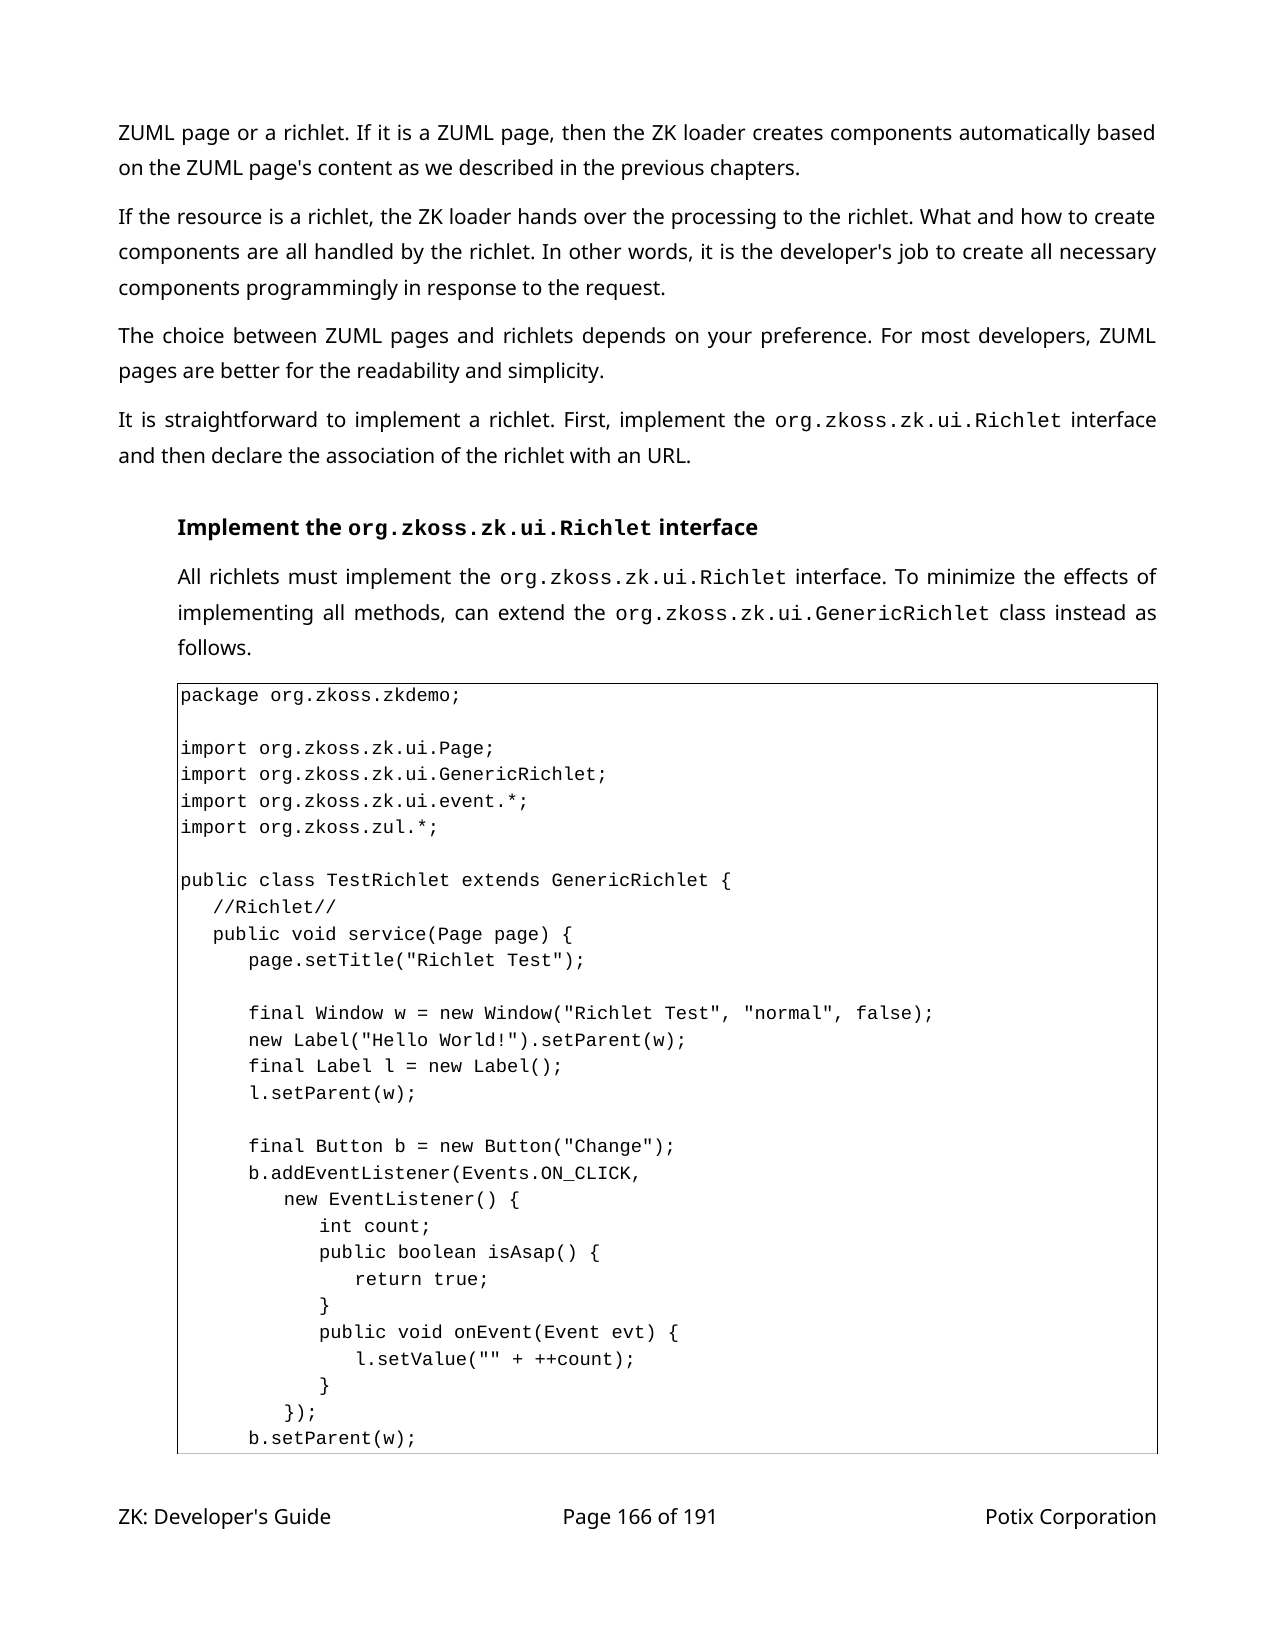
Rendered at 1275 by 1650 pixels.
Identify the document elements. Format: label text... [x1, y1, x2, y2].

subtitle Implement the org.zkoss.zk.ui.Richlet interface [177, 512, 1157, 542]
text All richlets must implement the org.zkoss.zk.ui.Richlet interface. To minimize the effects of implementing all methods, can extend the org.zkoss.zk.ui.GenericRichlet class instead as follows. [177, 562, 1157, 662]
text The choice between ZUML pages and richlets depends on your preference. For most developers, ZUML pages are better for the readability and simplicity. [118, 321, 1157, 385]
text It is straightforward to implement a richlet. First, implement the org.zkoss.zk.ui.Richlet interface and then declare the association of the richlet with an URL. [118, 406, 1157, 469]
text If the resource is a richlet, the ZK loader hands over the processing to the richlet. What and how to create components are all handled by the richlet. In other words, it is the developer's job to create all necessary components programmingly in response to the request. [118, 202, 1157, 301]
text ZUML page or a richlet. If it is a ZUML page, then the ZK loader creates components automatically based on the ZUML page's content as we described in the previous chapters. [118, 118, 1157, 182]
text package org.zkoss.zkdemo; import org.zkoss.zk.ui.Page; import org.zkoss.zk.ui.GenericRichlet; import org.zkoss.zk.ui.event.*; import org.zkoss.zul.*; public class TestRichlet extends GenericRichlet { //Richlet// public void service(Page page) { page.setTitle("Richlet Test"); final Window w = new Window("Richlet Test", "normal", false); new Label("Hello World!").setParent(w); final Label l = new Label(); l.setParent(w); final Button b = new Button("Change"); b.addEventListener(Events.ON_CLICK, new EventListener() { int count; public boolean isAsap() { return true; } public void onEvent(Event evt) { l.setValue("" + ++count); } }); b.setParent(w); [178, 684, 1157, 1453]
